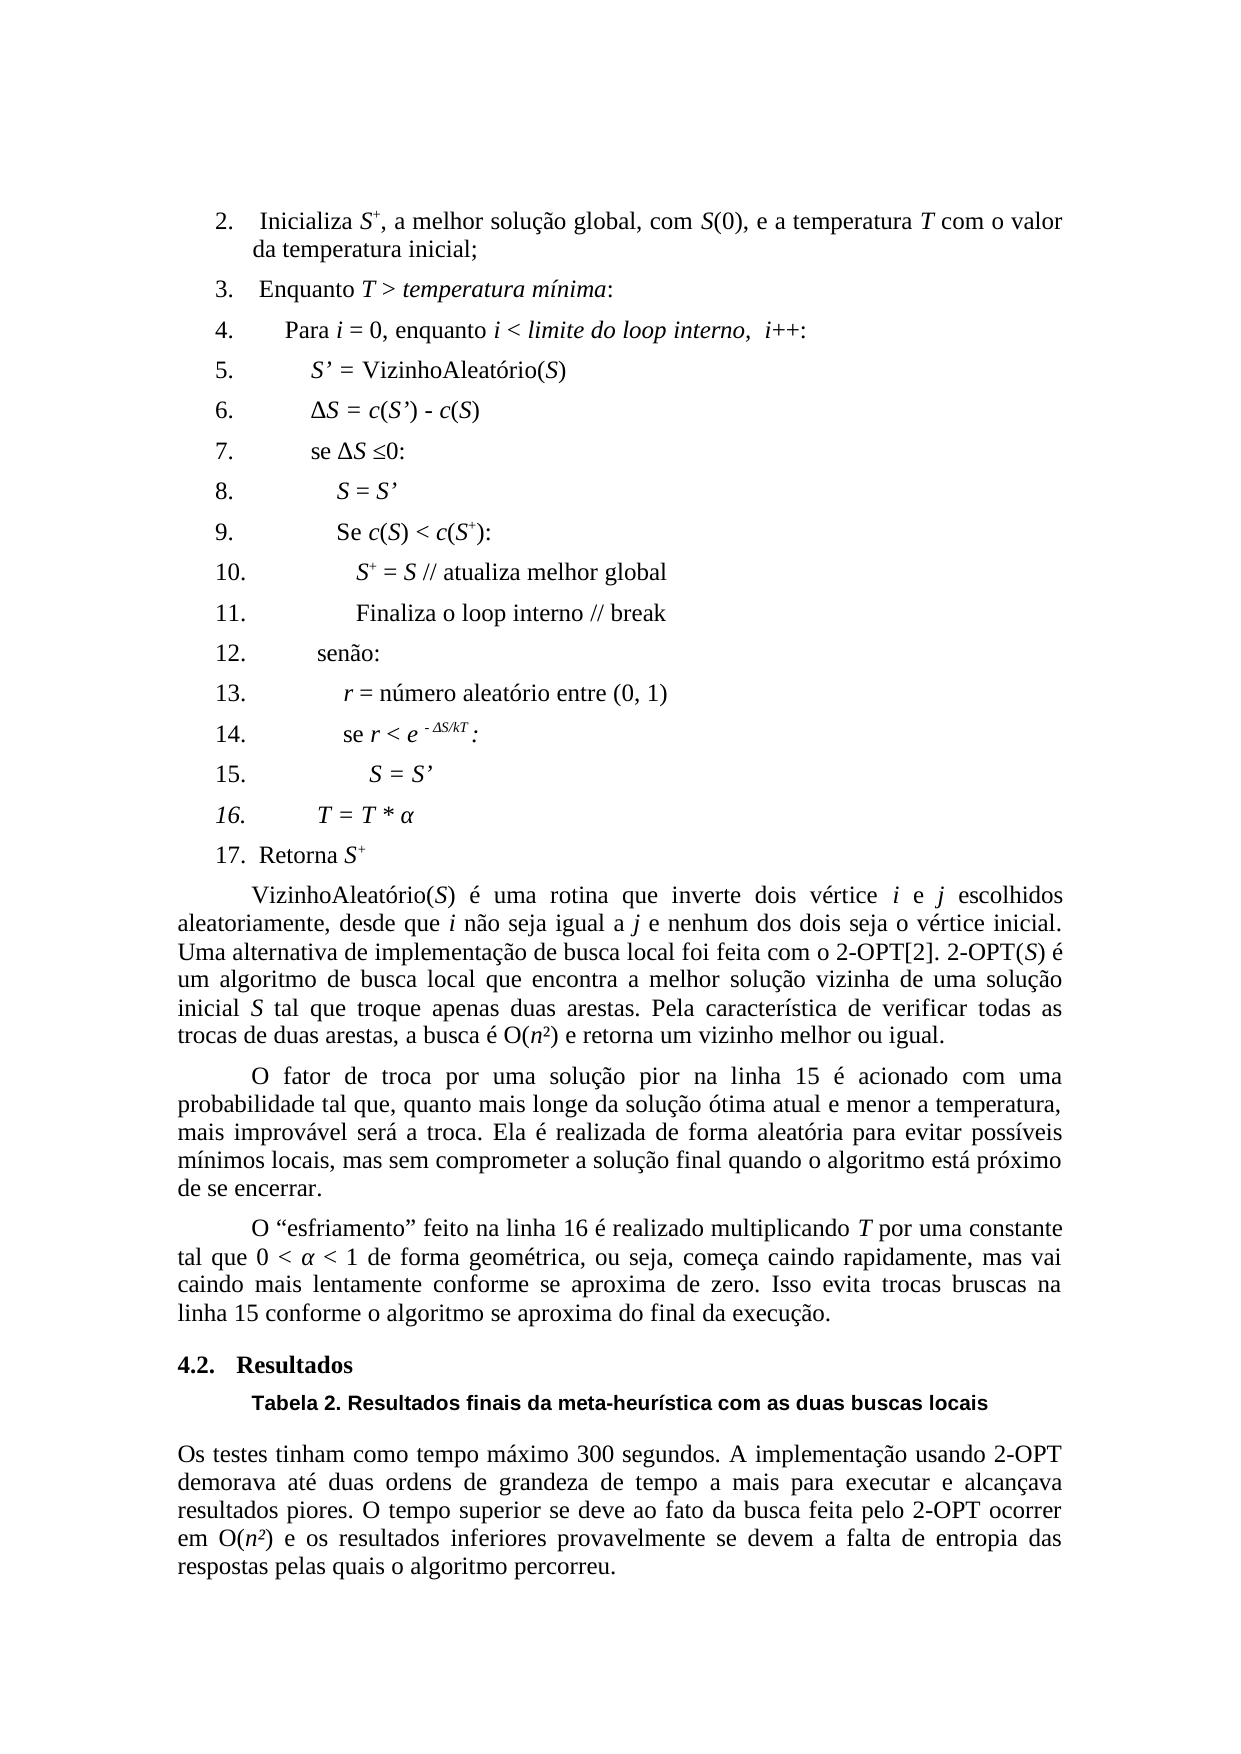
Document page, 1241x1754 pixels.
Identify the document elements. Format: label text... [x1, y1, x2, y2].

list Se c(S) < c(S+): [215, 518, 1063, 546]
text O fator de troca por uma solução pior na linha 15 é acionado com uma probabilidade tal que, quanto mais longe da solução ótima atual e menor a temperatura, mais improvável será a troca. Ela é realizada de forma aleatória para evitar possíveis mínimos locais, mas sem comprometer a solução final quando o algoritmo está próximo de se encerrar. [177, 1062, 1063, 1202]
list r = número aleatório entre (0, 1) [215, 679, 1063, 707]
list senão: [215, 639, 1063, 667]
text Os testes tinham como tempo máximo 300 segundos. A implementação usando 2-OPT demorava até duas ordens de grandeza de tempo a mais para executar e alcançava resultados piores. O tempo superior se deve ao fato da busca feita pelo 2-OPT ocorrer em O(n²) e os resultados inferiores provavelmente se devem a falta de entropia das respostas pelas quais o algoritmo percorreu. [177, 1440, 1063, 1580]
text O “esfriamento” feito na linha 16 é realizado multiplicando T por uma constante tal que 0 < α < 1 de forma geométrica, ou seja, começa caindo rapidamente, mas vai caindo mais lentamente conforme se aproxima de zero. Isso evita trocas bruscas na linha 15 conforme o algoritmo se aproxima do final da execução. [177, 1214, 1063, 1326]
list S+ = S // atualiza melhor global [215, 558, 1063, 586]
list se r < e - ΔS/kT : [215, 720, 1063, 748]
title Resultados [177, 1351, 1063, 1379]
list Inicializa S+, a melhor solução global, com S(0), e a temperatura T com o valor da temperatura inicial; [215, 207, 1063, 263]
list Retorna S+ [215, 841, 1063, 869]
list S = S’ [215, 760, 1063, 788]
list S’ = VizinhoAleatório(S) [215, 356, 1063, 384]
list T = T * α [215, 801, 1063, 828]
text VizinhoAleatório(S) é uma rotina que inverte dois vértice i e j escolhidos aleatoriamente, desde que i não seja igual a j e nenhum dos dois seja o vértice inicial. Uma alternativa de implementação de busca local foi feita com o 2-OPT[2]. 2-OPT(S) é um algoritmo de busca local que encontra a melhor solução vizinha de uma solução inicial S tal que troque apenas duas arestas. Pela característica de verificar todas as trocas de duas arestas, a busca é O(n²) e retorna um vizinho melhor ou igual. [177, 881, 1063, 1049]
list Finaliza o loop interno // break [215, 598, 1063, 626]
list S = S’ [215, 477, 1063, 505]
text Tabela 2. Resultados finais da meta-heurística com as duas buscas locais [177, 1392, 1063, 1415]
list Enquanto T > temperatura mínima: [215, 275, 1063, 303]
list Para i = 0, enquanto i < limite do loop interno, i++: [215, 316, 1063, 343]
list se ∆S ≤0: [215, 437, 1063, 465]
list ∆S = c(S’) - c(S) [215, 396, 1063, 424]
